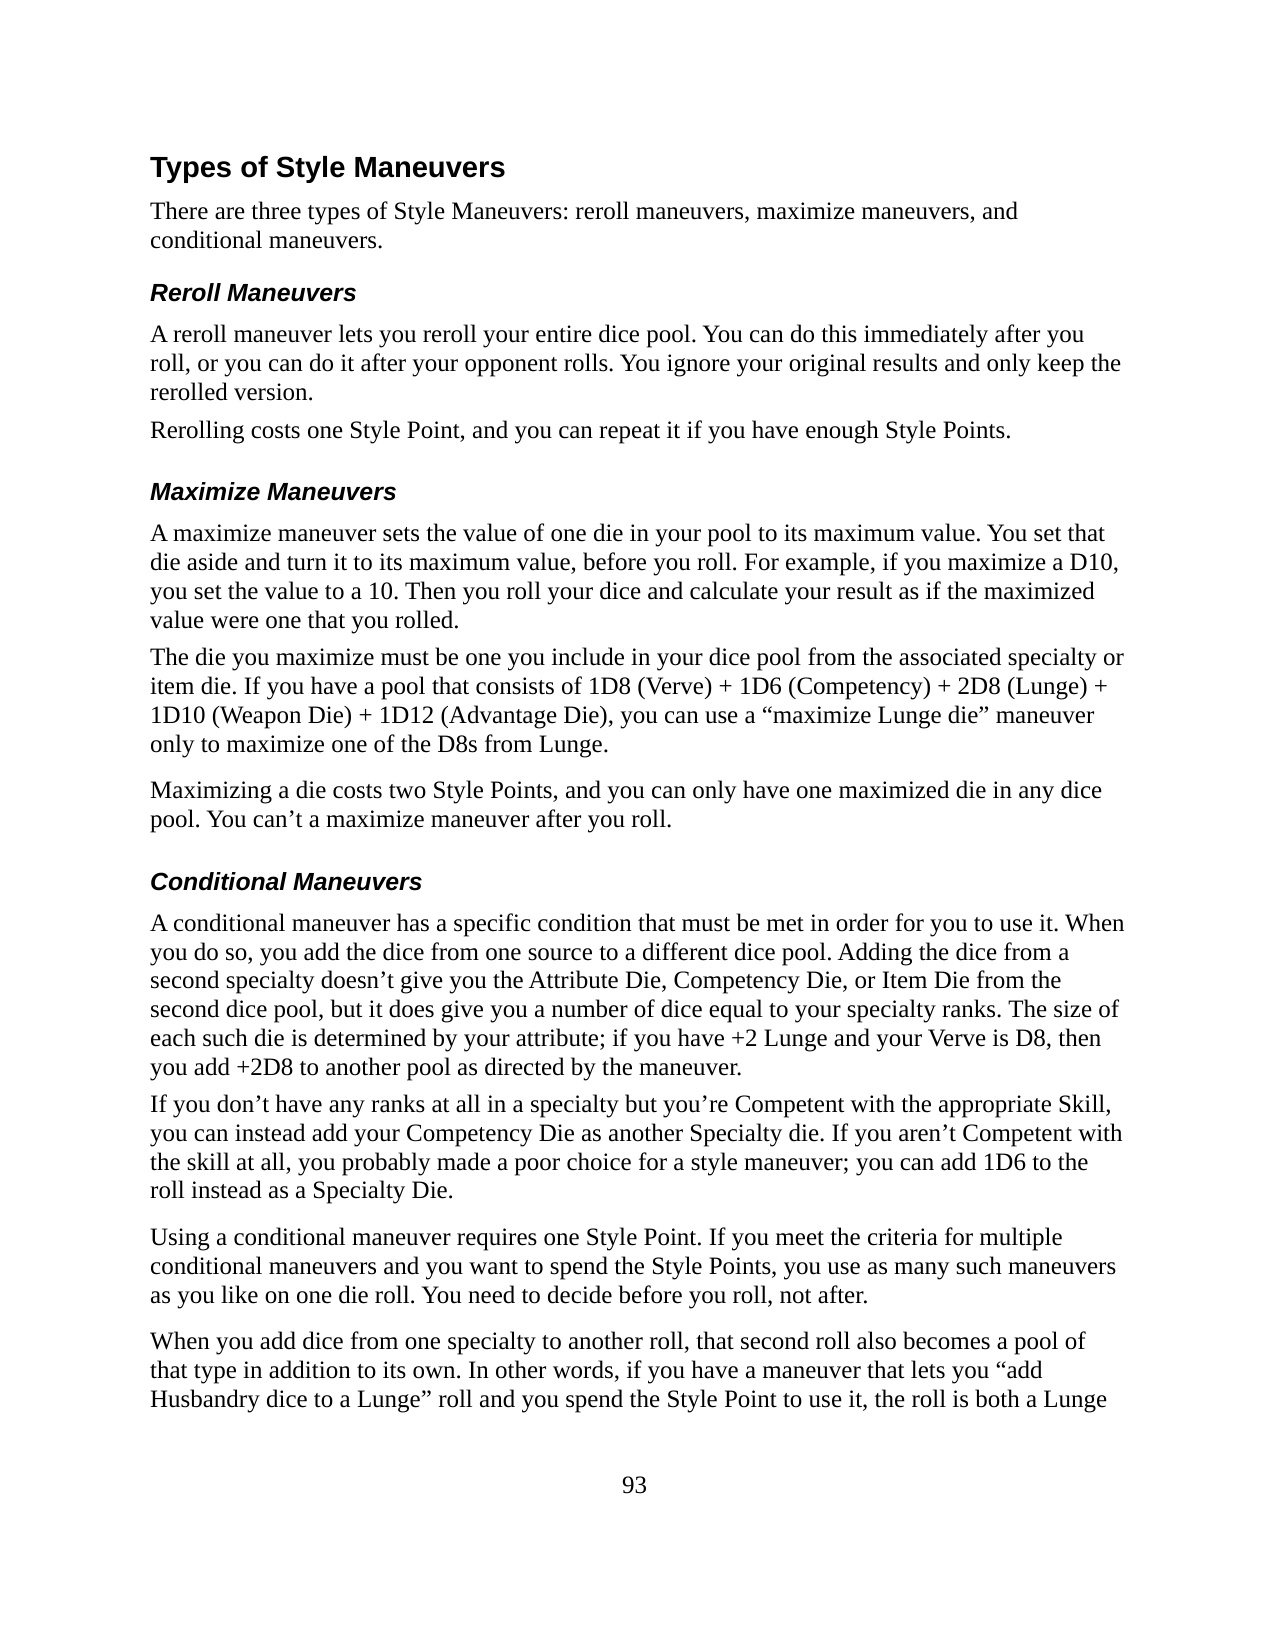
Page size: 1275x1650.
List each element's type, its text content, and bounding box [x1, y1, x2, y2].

text A reroll maneuver lets you reroll your entire dice pool. You can do this immediately after you roll, or you can do it after your opponent rolls. You ignore your original results and only keep the rerolled version. [150, 319, 1125, 406]
text When you add dice from one specialty to another roll, that second roll also becomes a pool of that type in addition to its own. In other words, if you have a maneuver that lets you “add Husbandry dice to a Lunge” roll and you spend the Style Point to use it, the roll is both a Lunge [150, 1326, 1125, 1413]
text There are three types of Style Maneuvers: reroll maneuvers, maximize maneuvers, and conditional maneuvers. [150, 196, 1125, 253]
text A maximize maneuver sets the value of one die in your pool to its maximum value. You set that die aside and turn it to its maximum value, before you roll. For example, if you maximize a D10, you set the value to a 10. Then you roll your dice and calculate your result as if the maximized value were one that you rolled. [150, 518, 1125, 633]
subtitle Types of Style Maneuvers [150, 150, 1125, 183]
text A conditional maneuver has a specific condition that must be met in order for you to use it. When you do so, you add the dice from one source to a different dice pool. Adding the dice from a second specialty doesn’t give you the Attribute Die, Competency Die, or Item Die from the second dice pool, but it does give you a number of dice equal to your specialty ranks. The size of each such die is determined by your attribute; if you have +2 Lunge and your Verve is D8, then you add +2D8 to another pool as directed by the maneuver. [150, 908, 1125, 1080]
text Maximizing a die costs two Style Points, and you can only have one maximized die in any dice pool. You can’t a maximize maneuver after you roll. [150, 775, 1125, 833]
text The die you maximize must be one you include in your dice pool from the associated specialty or item die. If you have a pool that consists of 1D8 (Verve) + 1D6 (Competency) + 2D8 (Lunge) + 1D10 (Weapon Die) + 1D12 (Advantage Die), you can use a “maximize Lunge die” maneuver only to maximize one of the D8s from Lunge. [150, 642, 1125, 757]
subtitle Conditional Maneuvers [150, 867, 1125, 895]
subtitle Reroll Maneuvers [150, 278, 1125, 307]
subtitle Maximize Maneuvers [150, 477, 1125, 506]
text If you don’t have any ranks at all in a specialty but you’re Competent with the appropriate Skill, you can instead add your Competency Die as another Specialty die. If you aren’t Competent with the skill at all, you probably made a poor choice for a style maneuver; you can add 1D6 to the roll instead as a Specialty Die. [150, 1089, 1125, 1204]
text Rerolling costs one Style Point, and you can repeat it if you have enough Style Points. [150, 415, 1125, 443]
text Using a conditional maneuver requires one Style Point. If you meet the criteria for multiple conditional maneuvers and you want to spend the Style Points, you use as many such maneuvers as you like on one die roll. You need to decide before you roll, not after. [150, 1222, 1125, 1308]
